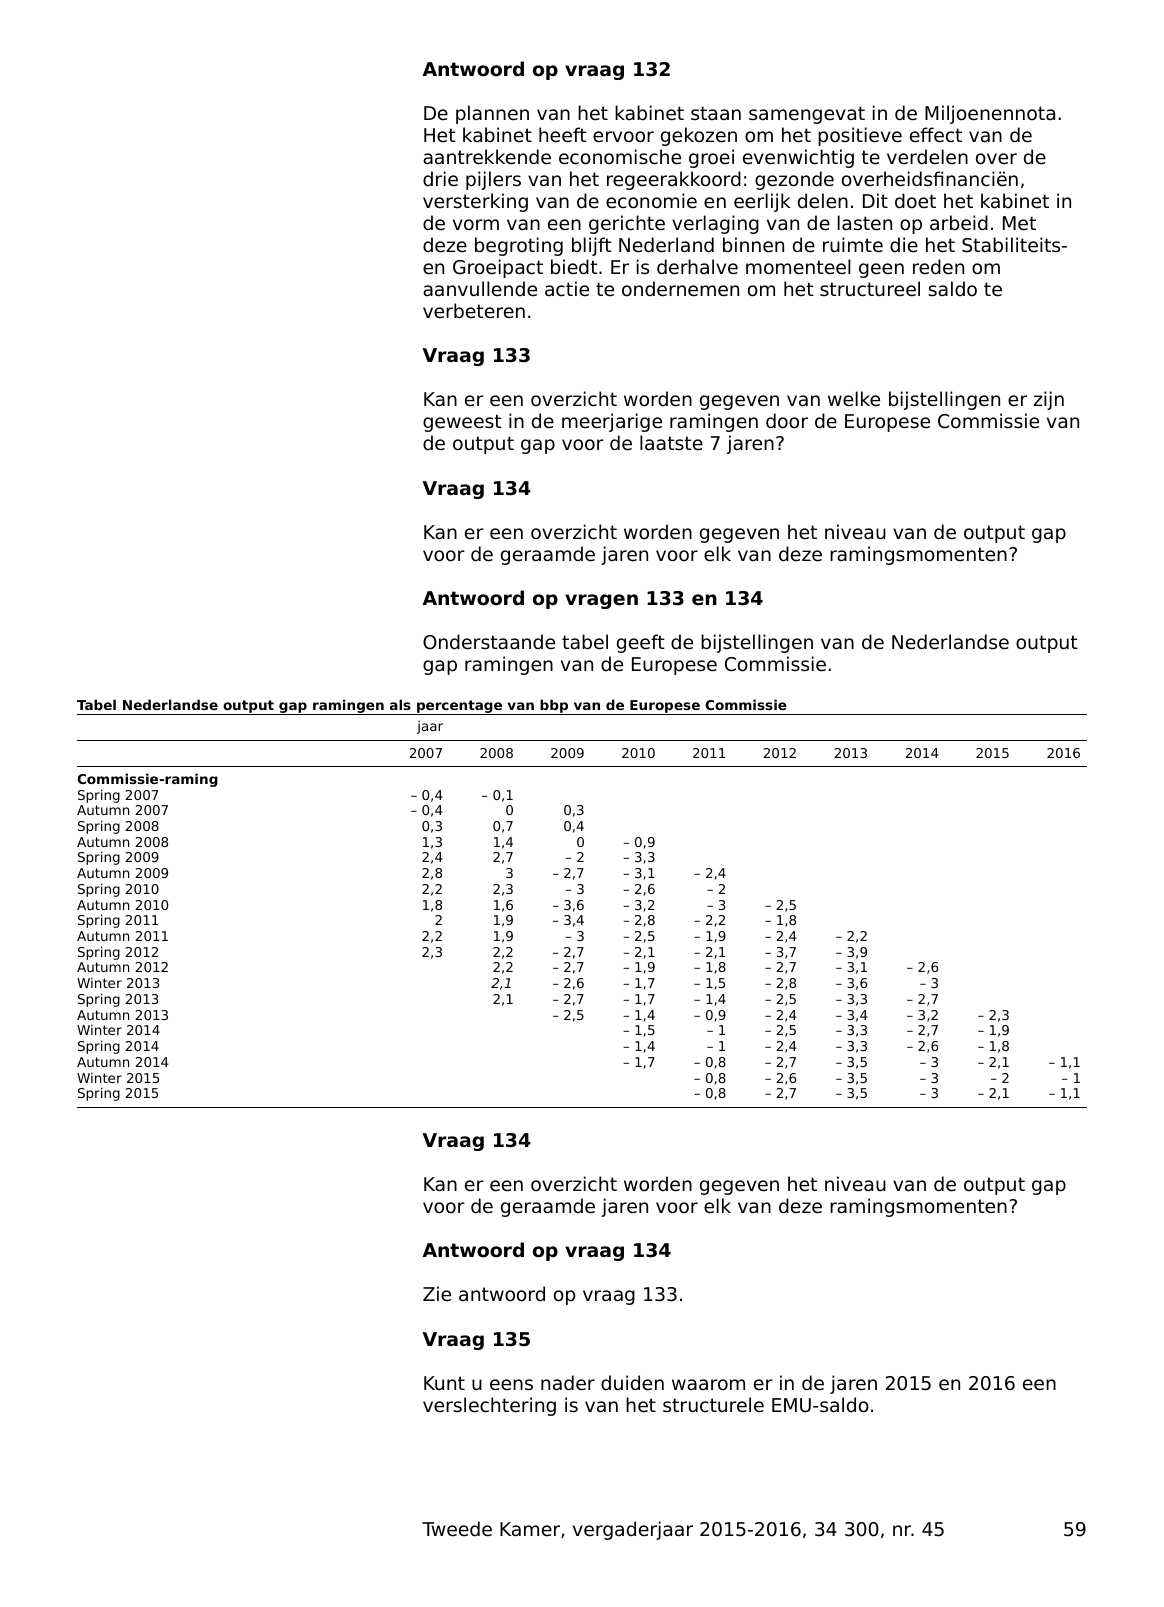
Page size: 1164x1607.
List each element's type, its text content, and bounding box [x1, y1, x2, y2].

table_cell – 2,7 [732, 1055, 803, 1070]
table_cell – 1,5 [661, 976, 732, 992]
table_cell – 2,7 [520, 945, 591, 960]
table_cell [1016, 992, 1087, 1007]
table_cell [378, 1039, 449, 1055]
table_cell Spring 2009 [77, 850, 378, 866]
table_cell [803, 787, 874, 803]
table_cell [520, 767, 591, 787]
table_cell – 2,3 [945, 1008, 1016, 1023]
table_cell – 2,6 [874, 960, 945, 976]
subtitle Antwoord op vraag 132 [422, 59, 1087, 81]
table_cell [1016, 913, 1087, 929]
table_cell [449, 767, 519, 787]
table_cell [661, 835, 732, 850]
table_cell – 2,6 [520, 976, 591, 992]
table_cell 2010 [591, 741, 661, 766]
table_cell – 3,5 [803, 1086, 874, 1107]
table_cell – 3 [874, 1070, 945, 1086]
table_cell [661, 819, 732, 834]
table_cell [874, 898, 945, 913]
table_cell [1016, 819, 1087, 834]
table_cell [732, 715, 803, 740]
table_cell [1016, 866, 1087, 882]
table_cell Spring 2007 [77, 787, 378, 803]
table_cell [378, 767, 449, 787]
table_cell – 3,3 [803, 1023, 874, 1039]
table_cell – 2,5 [732, 1023, 803, 1039]
table_cell [732, 803, 803, 819]
table_cell [803, 898, 874, 913]
table_cell – 2,6 [591, 882, 661, 897]
table_cell [378, 1055, 449, 1070]
table_cell – 1,4 [591, 1039, 661, 1055]
table_cell [378, 976, 449, 992]
table_cell – 0,9 [591, 835, 661, 850]
table_cell – 1,5 [591, 1023, 661, 1039]
table_cell 2016 [1016, 741, 1087, 766]
table_cell Autumn 2013 [77, 1008, 378, 1023]
table_cell – 2,5 [591, 929, 661, 944]
table_cell – 1,7 [591, 992, 661, 1007]
table_cell Winter 2013 [77, 976, 378, 992]
table_cell – 2,7 [520, 960, 591, 976]
table_cell 2,3 [449, 882, 519, 897]
table_cell Autumn 2009 [77, 866, 378, 882]
table_cell [591, 803, 661, 819]
table_cell [661, 803, 732, 819]
table_cell [378, 1086, 449, 1107]
table_cell [874, 835, 945, 850]
table_cell [449, 1055, 519, 1070]
table_cell – 3 [520, 882, 591, 897]
table_cell – 0,1 [449, 787, 519, 803]
text Kunt u eens nader duiden waarom er in de jaren 2015 en 2016 een verslechtering is van het structurele EMU-saldo. [422, 1373, 1087, 1417]
table_cell Autumn 2008 [77, 835, 378, 850]
table_cell [1016, 1008, 1087, 1023]
table_cell – 2,7 [732, 960, 803, 976]
table_cell – 1,9 [945, 1023, 1016, 1039]
table_cell [591, 787, 661, 803]
table_cell [874, 882, 945, 897]
table_cell – 2,7 [874, 992, 945, 1007]
table_cell Spring 2015 [77, 1086, 378, 1107]
table_cell – 0,9 [661, 1008, 732, 1023]
table_cell [661, 850, 732, 866]
table_cell [945, 960, 1016, 976]
table_cell – 2,2 [661, 913, 732, 929]
table_cell 2013 [803, 741, 874, 766]
table_cell 0,7 [449, 819, 519, 834]
table_cell 2,3 [378, 945, 449, 960]
table_cell – 1,8 [732, 913, 803, 929]
table_cell – 2,8 [591, 913, 661, 929]
table_cell [874, 913, 945, 929]
table_cell 2,1 [449, 992, 519, 1007]
table_cell – 2 [945, 1070, 1016, 1086]
table_cell [591, 819, 661, 834]
table_cell – 2,4 [732, 929, 803, 944]
table_cell – 1,4 [591, 1008, 661, 1023]
table_cell – 3,1 [803, 960, 874, 976]
table_cell Autumn 2010 [77, 898, 378, 913]
table_cell [1016, 850, 1087, 866]
table_cell [77, 741, 378, 766]
table_cell – 3,4 [803, 1008, 874, 1023]
subtitle Antwoord op vraag 134 [422, 1240, 1087, 1262]
table_cell [803, 913, 874, 929]
table_cell – 2,7 [520, 992, 591, 1007]
table_cell Commissie-raming [77, 767, 378, 787]
table_cell – 2,5 [732, 898, 803, 913]
table_cell – 1,7 [591, 1055, 661, 1070]
text Kan er een overzicht worden gegeven het niveau van de output gap voor de geraamde jaren voor elk van deze ramingsmomenten? [422, 1174, 1087, 1218]
table_cell [591, 767, 661, 787]
table_cell 1,4 [449, 835, 519, 850]
text Zie antwoord op vraag 133. [422, 1284, 1087, 1306]
table_cell [1016, 767, 1087, 787]
table_cell – 2,5 [520, 1008, 591, 1023]
table_cell [449, 1070, 519, 1086]
table_cell – 2,4 [732, 1008, 803, 1023]
table_cell [661, 767, 732, 787]
table_cell [1016, 960, 1087, 976]
table_cell [449, 1039, 519, 1055]
table_cell – 2 [661, 882, 732, 897]
text Kan er een overzicht worden gegeven het niveau van de output gap voor de geraamde jaren voor elk van deze ramingsmomenten? [422, 522, 1087, 566]
table_cell [803, 767, 874, 787]
subtitle Vraag 133 [422, 345, 1087, 367]
table_cell [1016, 835, 1087, 850]
table_cell [378, 992, 449, 1007]
table_cell [874, 866, 945, 882]
table_cell 2015 [945, 741, 1016, 766]
table_cell 2009 [520, 741, 591, 766]
table_cell 1,8 [378, 898, 449, 913]
table_cell Autumn 2012 [77, 960, 378, 976]
table_cell [803, 882, 874, 897]
table_cell – 2,7 [874, 1023, 945, 1039]
table_cell 2,7 [449, 850, 519, 866]
table_cell [732, 866, 803, 882]
table_cell 2012 [732, 741, 803, 766]
table_cell [520, 787, 591, 803]
table_cell [945, 850, 1016, 866]
table_cell 2,2 [449, 945, 519, 960]
table_cell [945, 819, 1016, 834]
table_cell [732, 882, 803, 897]
table_cell – 1,1 [1016, 1086, 1087, 1107]
table_cell Spring 2012 [77, 945, 378, 960]
table_cell – 3 [661, 898, 732, 913]
table_cell – 3 [874, 1055, 945, 1070]
table_cell – 2,1 [591, 945, 661, 960]
table_cell – 0,4 [378, 803, 449, 819]
table_cell – 3,6 [803, 976, 874, 992]
table_cell [732, 787, 803, 803]
table_cell [732, 850, 803, 866]
table_cell – 0,8 [661, 1070, 732, 1086]
table_cell [945, 835, 1016, 850]
table_cell [803, 819, 874, 834]
table_cell Spring 2010 [77, 882, 378, 897]
table_cell – 0,8 [661, 1055, 732, 1070]
table_cell – 2,8 [732, 976, 803, 992]
table_cell – 1 [1016, 1070, 1087, 1086]
table_cell Spring 2013 [77, 992, 378, 1007]
table_cell – 3 [874, 1086, 945, 1107]
table_cell 1,9 [449, 913, 519, 929]
table_cell [803, 803, 874, 819]
table_cell – 2,5 [732, 992, 803, 1007]
table_cell [449, 1008, 519, 1023]
table_cell Spring 2014 [77, 1039, 378, 1055]
table_cell – 3,6 [520, 898, 591, 913]
table_cell Spring 2008 [77, 819, 378, 834]
table_cell [945, 767, 1016, 787]
table_cell – 2,7 [520, 866, 591, 882]
table_cell [520, 1070, 591, 1086]
table_cell [945, 803, 1016, 819]
table_cell – 3,3 [803, 1039, 874, 1055]
table_cell [732, 835, 803, 850]
table_cell 2008 [449, 741, 519, 766]
table_cell [945, 929, 1016, 944]
table_cell 0,3 [378, 819, 449, 834]
table_cell [449, 1086, 519, 1107]
text Kan er een overzicht worden gegeven van welke bijstellingen er zijn geweest in de meerjarige ramingen door de Europese Commissie van de output gap voor de laatste 7 jaren? [422, 389, 1087, 455]
table_cell 2 [378, 913, 449, 929]
table_cell Autumn 2014 [77, 1055, 378, 1070]
table_cell 0,4 [520, 819, 591, 834]
table_cell – 3 [874, 976, 945, 992]
table_cell 2,2 [378, 929, 449, 944]
table_cell [945, 898, 1016, 913]
table_cell [874, 929, 945, 944]
table_cell – 0,8 [661, 1086, 732, 1107]
table_cell 2,4 [378, 850, 449, 866]
table_cell – 3,2 [591, 898, 661, 913]
table_cell – 3,2 [874, 1008, 945, 1023]
table_cell 2,1 [449, 976, 519, 992]
table_cell – 3,7 [732, 945, 803, 960]
table_cell [449, 1023, 519, 1039]
table_cell – 0,4 [378, 787, 449, 803]
table_cell [661, 787, 732, 803]
table_cell [732, 819, 803, 834]
table_cell [449, 715, 519, 740]
table_cell Spring 2011 [77, 913, 378, 929]
table_cell [874, 819, 945, 834]
table_cell – 2,6 [874, 1039, 945, 1055]
table_cell 2,2 [449, 960, 519, 976]
table_cell – 1,1 [1016, 1055, 1087, 1070]
table_cell – 3,4 [520, 913, 591, 929]
table_cell – 3,5 [803, 1055, 874, 1070]
table_cell [1016, 945, 1087, 960]
table_cell – 1,9 [591, 960, 661, 976]
table_cell [874, 803, 945, 819]
table_cell [1016, 976, 1087, 992]
table_cell 0,3 [520, 803, 591, 819]
table_cell [874, 945, 945, 960]
table_cell [732, 767, 803, 787]
table_cell [803, 835, 874, 850]
table_cell [803, 715, 874, 740]
table_cell – 1 [661, 1023, 732, 1039]
table_cell 1,9 [449, 929, 519, 944]
table_cell – 3,9 [803, 945, 874, 960]
table_cell [874, 787, 945, 803]
table_cell [874, 715, 945, 740]
table_cell 3 [449, 866, 519, 882]
table_cell Autumn 2007 [77, 803, 378, 819]
table_cell [520, 1055, 591, 1070]
table_cell 2011 [661, 741, 732, 766]
table_cell [591, 715, 661, 740]
table_cell – 2,4 [732, 1039, 803, 1055]
table_cell [945, 866, 1016, 882]
table_cell [945, 945, 1016, 960]
table_cell – 3,3 [591, 850, 661, 866]
table_cell [945, 976, 1016, 992]
table_cell – 2,7 [732, 1086, 803, 1107]
table_cell [77, 715, 378, 740]
table_cell – 2,6 [732, 1070, 803, 1086]
subtitle Vraag 134 [422, 1130, 1087, 1152]
table_cell [591, 1086, 661, 1107]
table_cell [874, 767, 945, 787]
table_cell [1016, 803, 1087, 819]
table_cell Winter 2014 [77, 1023, 378, 1039]
table_cell jaar [378, 715, 449, 740]
table_cell – 1,8 [945, 1039, 1016, 1055]
table_cell – 2,2 [803, 929, 874, 944]
text Onderstaande tabel geeft de bijstellingen van de Nederlandse output gap ramingen van de Europese Commissie. [422, 632, 1087, 676]
table_cell [520, 1023, 591, 1039]
table_cell [1016, 898, 1087, 913]
table_cell [378, 1070, 449, 1086]
table_cell – 3,1 [591, 866, 661, 882]
table_cell [945, 913, 1016, 929]
table_cell [945, 715, 1016, 740]
table_cell – 2,1 [945, 1055, 1016, 1070]
table_cell – 1 [661, 1039, 732, 1055]
table_cell [874, 850, 945, 866]
table_cell 0 [449, 803, 519, 819]
table_cell [1016, 1023, 1087, 1039]
table_cell [1016, 882, 1087, 897]
table_cell – 3,3 [803, 992, 874, 1007]
subtitle Antwoord op vragen 133 en 134 [422, 588, 1087, 610]
table_cell 2014 [874, 741, 945, 766]
table_cell [661, 715, 732, 740]
table_cell 1,3 [378, 835, 449, 850]
table_cell [1016, 715, 1087, 740]
table_cell [591, 1070, 661, 1086]
table_cell Winter 2015 [77, 1070, 378, 1086]
table_cell 2,2 [378, 882, 449, 897]
table_cell [945, 787, 1016, 803]
table_cell – 2 [520, 850, 591, 866]
table_cell [378, 960, 449, 976]
table_cell – 2,4 [661, 866, 732, 882]
table_cell 2007 [378, 741, 449, 766]
table_cell – 1,8 [661, 960, 732, 976]
table_cell [520, 1039, 591, 1055]
table_header Tabel Nederlandse output gap ramingen als percentage van bbp van de Europese Commissie [77, 698, 1087, 713]
table_cell Autumn 2011 [77, 929, 378, 944]
table_cell 0 [520, 835, 591, 850]
table_cell – 2,1 [661, 945, 732, 960]
table_cell 2,8 [378, 866, 449, 882]
table_cell – 1,4 [661, 992, 732, 1007]
table_cell – 1,7 [591, 976, 661, 992]
table_cell – 3 [520, 929, 591, 944]
table_cell [803, 850, 874, 866]
table_cell – 3,5 [803, 1070, 874, 1086]
table_cell [803, 866, 874, 882]
text De plannen van het kabinet staan samengevat in de Miljoenennota. Het kabinet heeft ervoor gekozen om het positieve effect van de aantrekkende economische groei evenwichtig te verdelen over de drie pijlers van het regeerakkoord: gezonde overheidsfinanciën, versterking van de economie en eerlijk delen. Dit doet het kabinet in de vorm van een gerichte verlaging van de lasten op arbeid. Met deze begroting blijft Nederland binnen de ruimte die het Stabiliteits- en Groeipact biedt. Er is derhalve momenteel geen reden om aanvullende actie te ondernemen om het structureel saldo te verbeteren. [422, 103, 1087, 323]
table_cell [378, 1023, 449, 1039]
table_cell [520, 1086, 591, 1107]
table_cell – 2,1 [945, 1086, 1016, 1107]
table_cell – 1,9 [661, 929, 732, 944]
table_cell [945, 992, 1016, 1007]
subtitle Vraag 135 [422, 1328, 1087, 1350]
subtitle Vraag 134 [422, 477, 1087, 499]
table_cell [520, 715, 591, 740]
table_cell [945, 882, 1016, 897]
table_cell 1,6 [449, 898, 519, 913]
table_cell [1016, 787, 1087, 803]
table_cell [1016, 1039, 1087, 1055]
table_cell [1016, 929, 1087, 944]
table_cell [378, 1008, 449, 1023]
